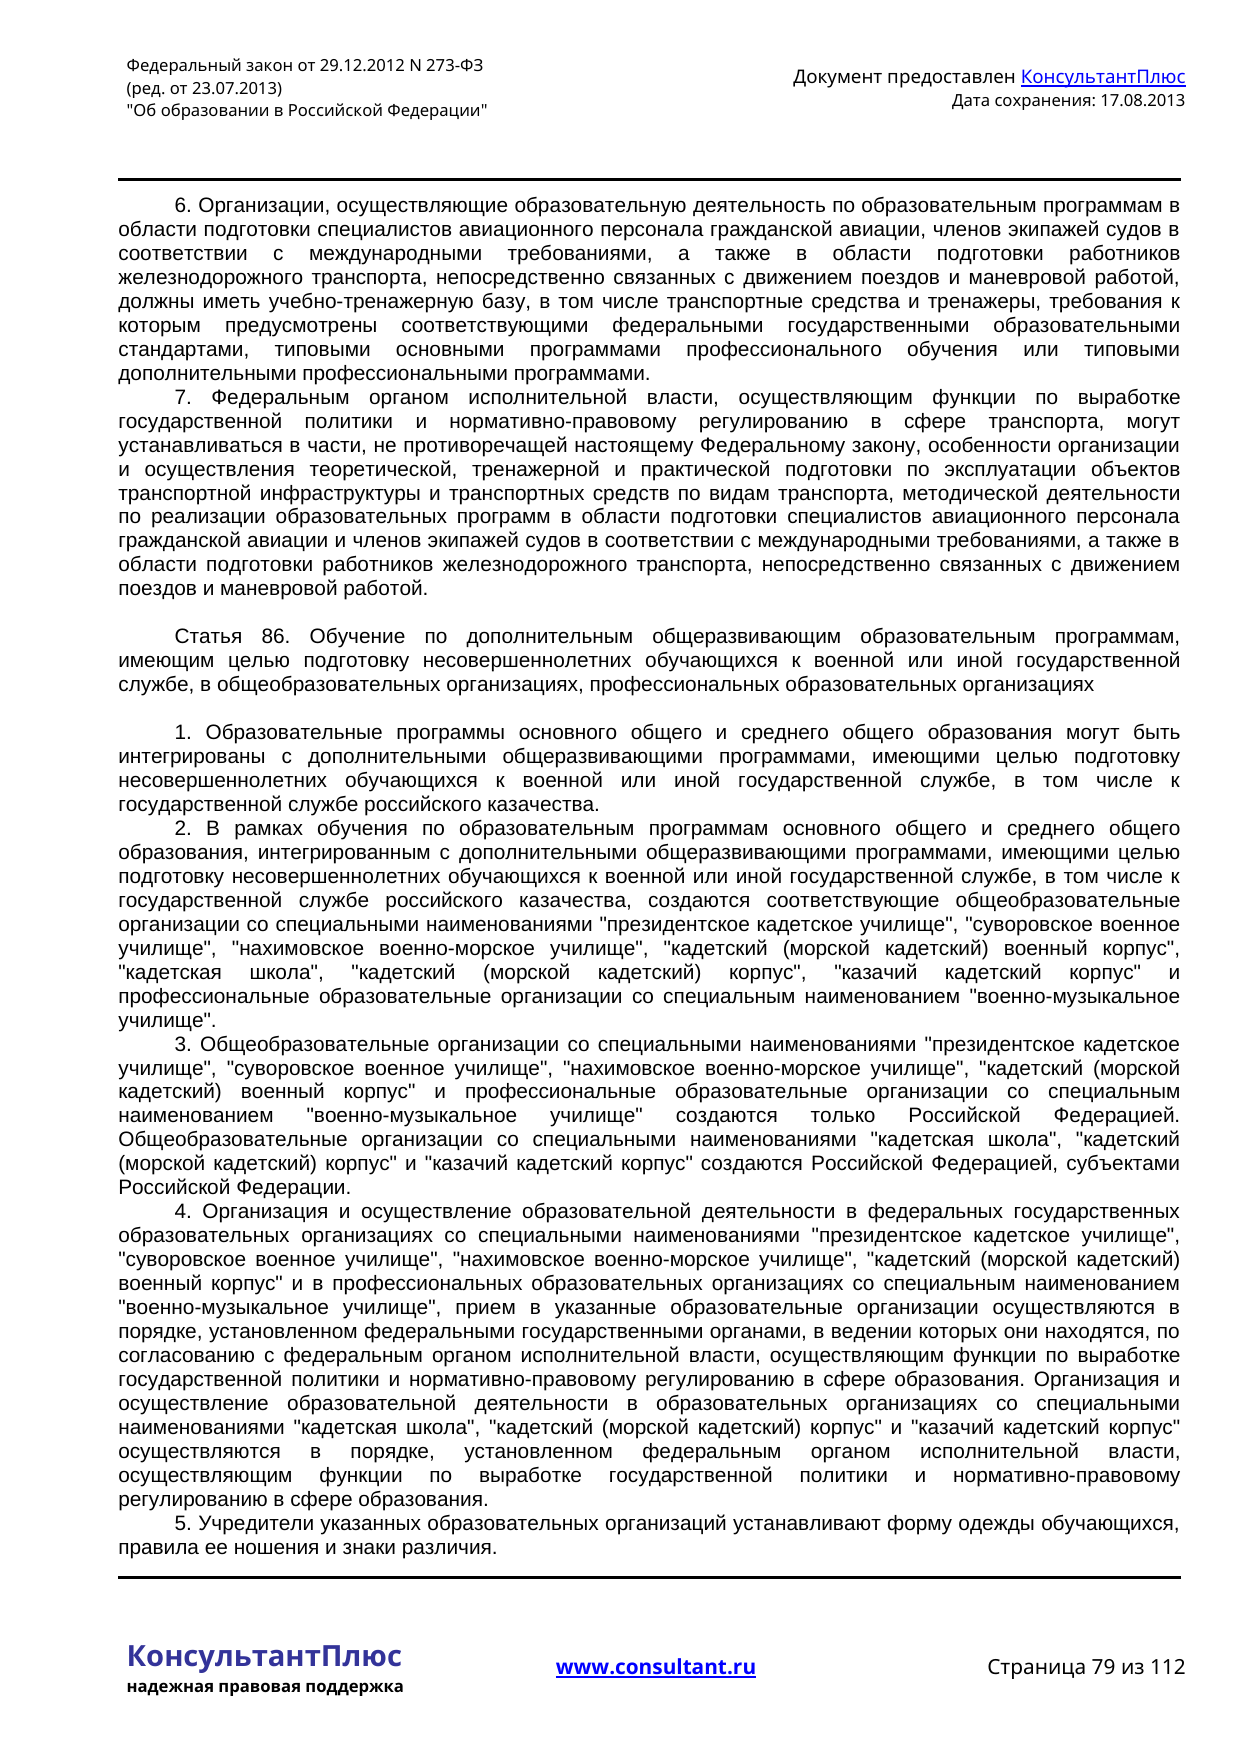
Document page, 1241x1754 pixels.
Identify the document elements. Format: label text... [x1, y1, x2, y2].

text Статья 86. Обучение по дополнительным общеразвивающим образовательным программам, имеющим целью подготовку несовершеннолетних обучающихся к военной или иной государственной службе, в общеобразовательных организациях, профессиональных образовательных организациях [118, 624, 1181, 696]
text 4. Организация и осуществление образовательной деятельности в федеральных государственных образовательных организациях со специальными наименованиями "президентское кадетское училище", "суворовское военное училище", "нахимовское военно-морское училище", "кадетский (морской кадетский) военный корпус" и в профессиональных образовательных организациях со специальным наименованием "военно-музыкальное училище", прием в указанные образовательные организации осуществляются в порядке, установленном федеральными государственными органами, в ведении которых они находятся, по согласованию с федеральным органом исполнительной власти, осуществляющим функции по выработке государственной политики и нормативно-правовому регулированию в сфере образования. Организация и осуществление образовательной деятельности в образовательных организациях со специальными наименованиями "кадетская школа", "кадетский (морской кадетский) корпус" и "казачий кадетский корпус" осуществляются в порядке, установленном федеральным органом исполнительной власти, осуществляющим функции по выработке государственной политики и нормативно-правовому регулированию в сфере образования. [118, 1199, 1181, 1511]
text 2. В рамках обучения по образовательным программам основного общего и среднего общего образования, интегрированным с дополнительными общеразвивающими программами, имеющими целью подготовку несовершеннолетних обучающихся к военной или иной государственной службе, в том числе к государственной службе российского казачества, создаются соответствующие общеобразовательные организации со специальными наименованиями "президентское кадетское училище", "суворовское военное училище", "нахимовское военно-морское училище", "кадетский (морской кадетский) военный корпус", "кадетская школа", "кадетский (морской кадетский) корпус", "казачий кадетский корпус" и профессиональные образовательные организации со специальным наименованием "военно-музыкальное училище". [118, 816, 1181, 1031]
text 5. Учредители указанных образовательных организаций устанавливают форму одежды обучающихся, правила ее ношения и знаки различия. [118, 1511, 1181, 1558]
text 6. Организации, осуществляющие образовательную деятельность по образовательным программам в области подготовки специалистов авиационного персонала гражданской авиации, членов экипажей судов в соответствии с международными требованиями, а также в области подготовки работников железнодорожного транспорта, непосредственно связанных с движением поездов и маневровой работой, должны иметь учебно-тренажерную базу, в том числе транспортные средства и тренажеры, требования к которым предусмотрены соответствующими федеральными государственными образовательными стандартами, типовыми основными программами профессионального обучения или типовыми дополнительными профессиональными программами. [118, 193, 1181, 384]
text 3. Общеобразовательные организации со специальными наименованиями "президентское кадетское училище", "суворовское военное училище", "нахимовское военно-морское училище", "кадетский (морской кадетский) военный корпус" и профессиональные образовательные организации со специальным наименованием "военно-музыкальное училище" создаются только Российской Федерацией. Общеобразовательные организации со специальными наименованиями "кадетская школа", "кадетский (морской кадетский) корпус" и "казачий кадетский корпус" создаются Российской Федерацией, субъектами Российской Федерации. [118, 1031, 1181, 1199]
text 1. Образовательные программы основного общего и среднего общего образования могут быть интегрированы с дополнительными общеразвивающими программами, имеющими целью подготовку несовершеннолетних обучающихся к военной или иной государственной службе, в том числе к государственной службе российского казачества. [118, 720, 1181, 816]
text 7. Федеральным органом исполнительной власти, осуществляющим функции по выработке государственной политики и нормативно-правовому регулированию в сфере транспорта, могут устанавливаться в части, не противоречащей настоящему Федеральному закону, особенности организации и осуществления теоретической, тренажерной и практической подготовки по эксплуатации объектов транспортной инфраструктуры и транспортных средств по видам транспорта, методической деятельности по реализации образовательных программ в области подготовки специалистов авиационного персонала гражданской авиации и членов экипажей судов в соответствии с международными требованиями, а также в области подготовки работников железнодорожного транспорта, непосредственно связанных с движением поездов и маневровой работой. [118, 384, 1181, 600]
